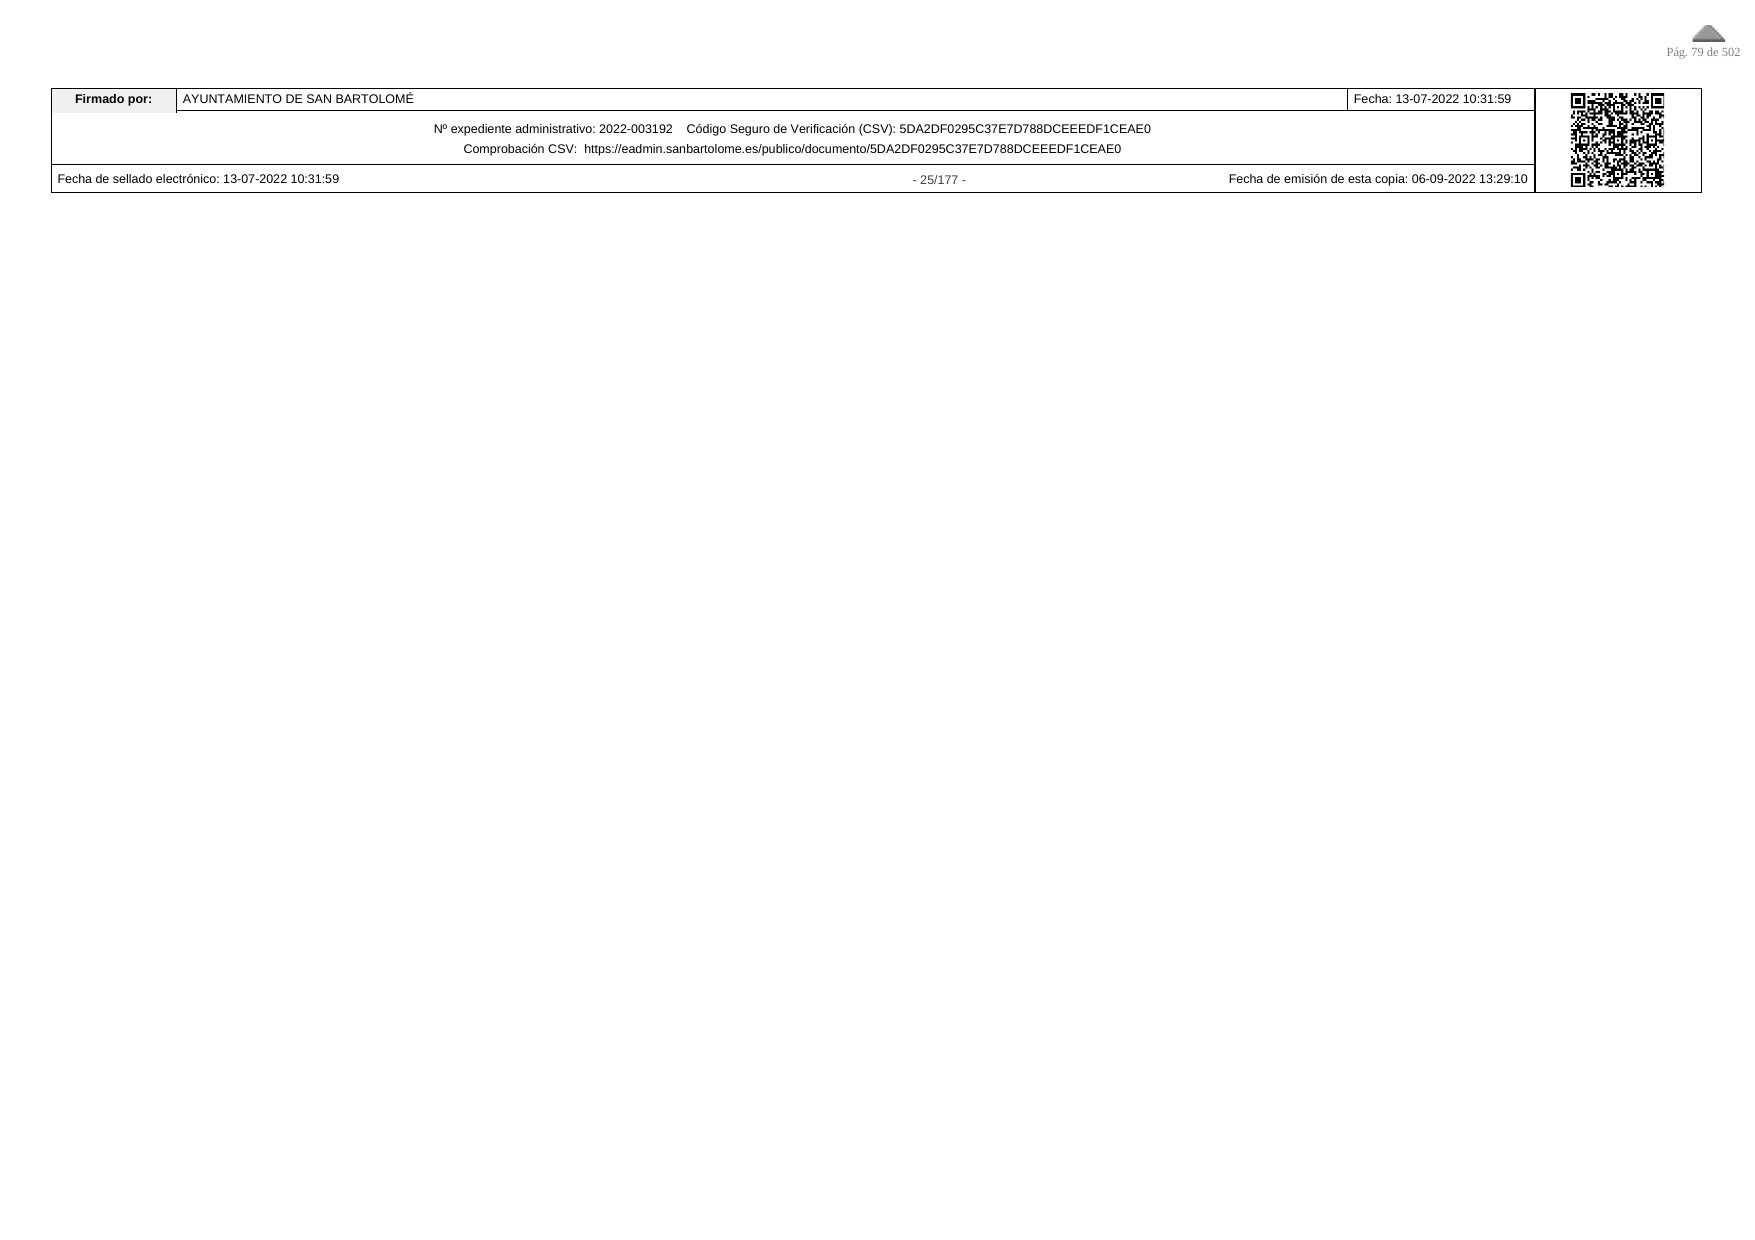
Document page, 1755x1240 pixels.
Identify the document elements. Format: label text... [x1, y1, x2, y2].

table_header Firmado por: [52, 89, 176, 110]
table_cell Nº expediente administrativo: 2022-003192 Código Seguro de Verificación (CSV): 5DA2DF0295C37E7D788DCEEEDF1CEAE0 Comprobación CSV: https://eadmin.sanbartolome.es/publico/documento/5DA2DF0295C37E7D788DCEEEDF1CEAE0 [52, 111, 1534, 164]
table_header Fecha: 13-07-2022 10:31:59 [1348, 89, 1534, 110]
table_header AYUNTAMIENTO DE SAN BARTOLOMÉ [177, 89, 1347, 110]
picture [1570, 93, 1665, 187]
picture [1691, 25, 1726, 42]
table_header [1536, 89, 1701, 192]
table_cell Fecha de sellado electrónico: 13-07-2022 10:31:59 - 25/177 - Fecha de emisión de esta copia: 06-09-2022 13:29:10 [52, 165, 1534, 192]
